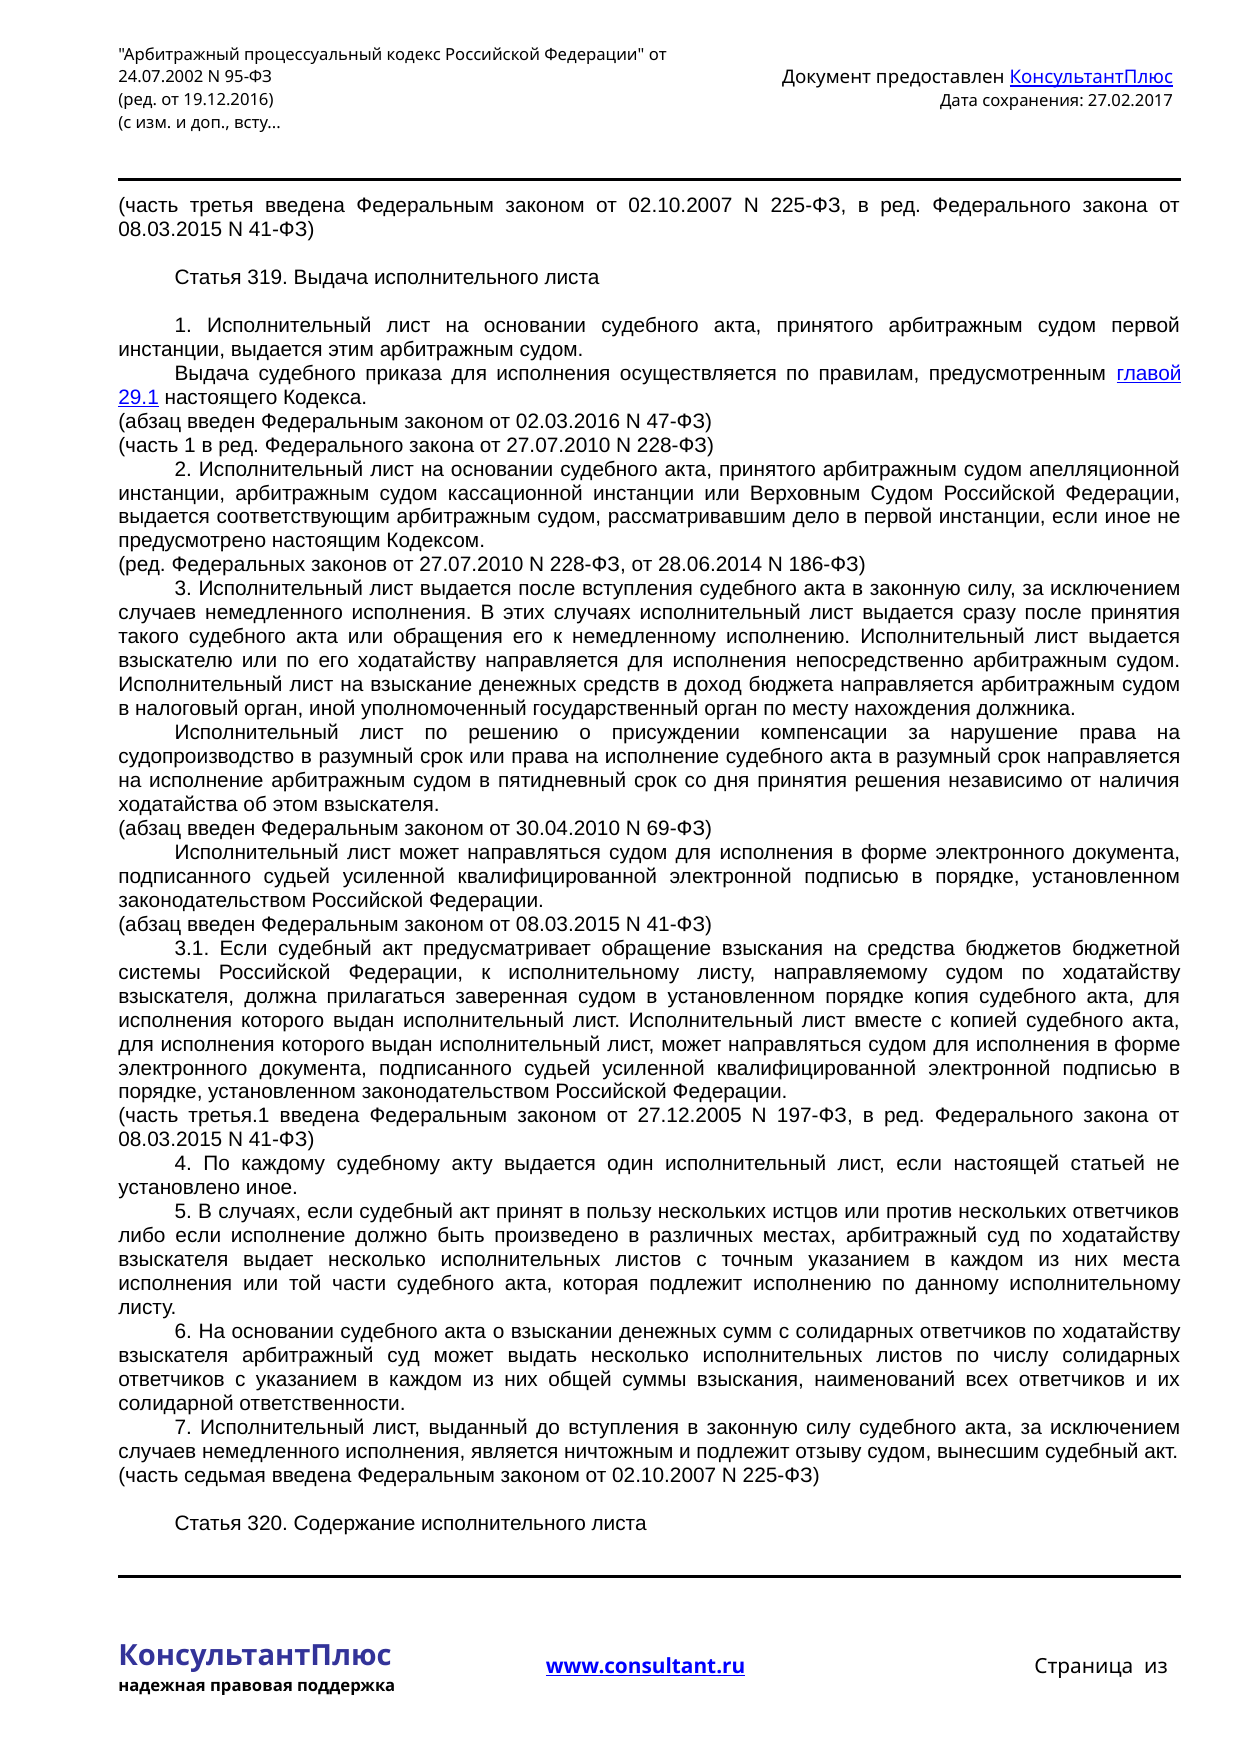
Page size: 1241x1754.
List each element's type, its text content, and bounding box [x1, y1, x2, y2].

text (абзац введен Федеральным законом от 30.04.2010 N 69-ФЗ) [118, 816, 1181, 840]
text 4. По каждому судебному акту выдается один исполнительный лист, если настоящей статьей не установлено иное. [118, 1151, 1181, 1199]
subtitle Статья 319. Выдача исполнительного листа [118, 265, 1181, 289]
text 7. Исполнительный лист, выданный до вступления в законную силу судебного акта, за исключением случаев немедленного исполнения, является ничтожным и подлежит отзыву судом, вынесшим судебный акт. [118, 1415, 1181, 1463]
text (часть третья.1 введена Федеральным законом от 27.12.2005 N 197-ФЗ, в ред. Федерального закона от 08.03.2015 N 41-ФЗ) [118, 1103, 1181, 1151]
text Исполнительный лист по решению о присуждении компенсации за нарушение права на судопроизводство в разумный срок или права на исполнение судебного акта в разумный срок направляется на исполнение арбитражным судом в пятидневный срок со дня принятия решения независимо от наличия ходатайства об этом взыскателя. [118, 720, 1181, 816]
text (абзац введен Федеральным законом от 08.03.2015 N 41-ФЗ) [118, 912, 1181, 936]
text (часть седьмая введена Федеральным законом от 02.10.2007 N 225-ФЗ) [118, 1463, 1181, 1487]
text (ред. Федеральных законов от 27.07.2010 N 228-ФЗ, от 28.06.2014 N 186-ФЗ) [118, 552, 1181, 576]
text 3. Исполнительный лист выдается после вступления судебного акта в законную силу, за исключением случаев немедленного исполнения. В этих случаях исполнительный лист выдается сразу после принятия такого судебного акта или обращения его к немедленному исполнению. Исполнительный лист выдается взыскателю или по его ходатайству направляется для исполнения непосредственно арбитражным судом. Исполнительный лист на взыскание денежных средств в доход бюджета направляется арбитражным судом в налоговый орган, иной уполномоченный государственный орган по месту нахождения должника. [118, 576, 1181, 720]
text Исполнительный лист может направляться судом для исполнения в форме электронного документа, подписанного судьей усиленной квалифицированной электронной подписью в порядке, установленном законодательством Российской Федерации. [118, 840, 1181, 912]
text 2. Исполнительный лист на основании судебного акта, принятого арбитражным судом апелляционной инстанции, арбитражным судом кассационной инстанции или Верховным Судом Российской Федерации, выдается соответствующим арбитражным судом, рассматривавшим дело в первой инстанции, если иное не предусмотрено настоящим Кодексом. [118, 456, 1181, 552]
text 3.1. Если судебный акт предусматривает обращение взыскания на средства бюджетов бюджетной системы Российской Федерации, к исполнительному листу, направляемому судом по ходатайству взыскателя, должна прилагаться заверенная судом в установленном порядке копия судебного акта, для исполнения которого выдан исполнительный лист. Исполнительный лист вместе с копией судебного акта, для исполнения которого выдан исполнительный лист, может направляться судом для исполнения в форме электронного документа, подписанного судьей усиленной квалифицированной электронной подписью в порядке, установленном законодательством Российской Федерации. [118, 936, 1181, 1103]
subtitle Статья 320. Содержание исполнительного листа [118, 1511, 1181, 1534]
text 5. В случаях, если судебный акт принят в пользу нескольких истцов или против нескольких ответчиков либо если исполнение должно быть произведено в различных местах, арбитражный суд по ходатайству взыскателя выдает несколько исполнительных листов с точным указанием в каждом из них места исполнения или той части судебного акта, которая подлежит исполнению по данному исполнительному листу. [118, 1199, 1181, 1319]
text (часть третья введена Федеральным законом от 02.10.2007 N 225-ФЗ, в ред. Федерального закона от 08.03.2015 N 41-ФЗ) [118, 193, 1181, 241]
text 6. На основании судебного акта о взыскании денежных сумм с солидарных ответчиков по ходатайству взыскателя арбитражный суд может выдать несколько исполнительных листов по числу солидарных ответчиков с указанием в каждом из них общей суммы взыскания, наименований всех ответчиков и их солидарной ответственности. [118, 1319, 1181, 1415]
text (часть 1 в ред. Федерального закона от 27.07.2010 N 228-ФЗ) [118, 432, 1181, 456]
text (абзац введен Федеральным законом от 02.03.2016 N 47-ФЗ) [118, 408, 1181, 432]
text 1. Исполнительный лист на основании судебного акта, принятого арбитражным судом первой инстанции, выдается этим арбитражным судом. [118, 313, 1181, 361]
text Выдача судебного приказа для исполнения осуществляется по правилам, предусмотренным главой 29.1 настоящего Кодекса. [118, 361, 1181, 408]
